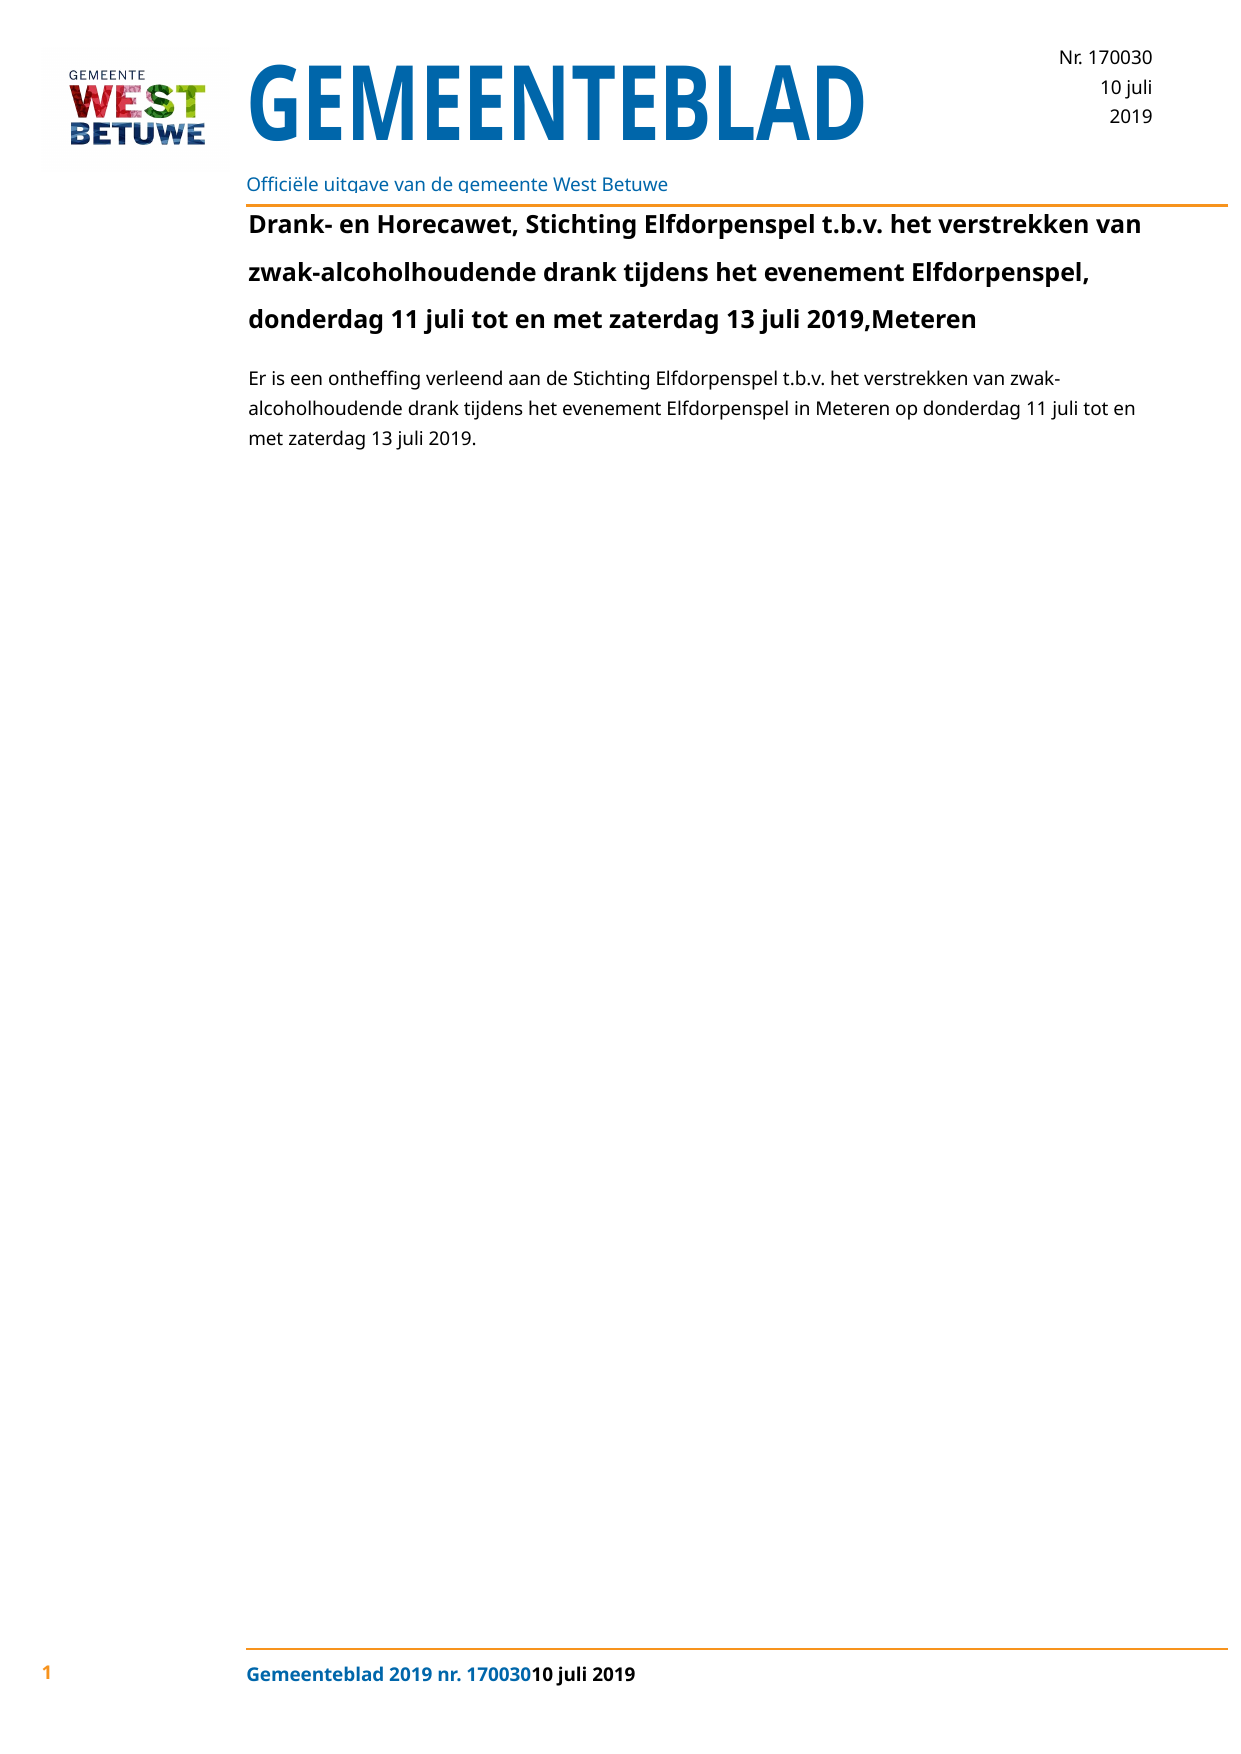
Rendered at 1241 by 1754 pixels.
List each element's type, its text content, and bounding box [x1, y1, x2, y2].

picture [41, 47, 231, 172]
text Er is een ontheffing verleend aan de Stichting Elfdorpenspel t.b.v. het verstrekken van zwak-alcoholhoudende drank tijdens het evenement Elfdorpenspel in Meteren op donderdag 11 juli tot en met zaterdag 13 juli 2019. [248, 366, 1152, 450]
text Drank- en Horecawet, Stichting Elfdorpenspel t.b.v. het verstrekken van zwak-alcoholhoudende drank tijdens het evenement Elfdorpenspel, donderdag 11 juli tot en met zaterdag 13 juli 2019,Meteren [248, 207, 1152, 336]
